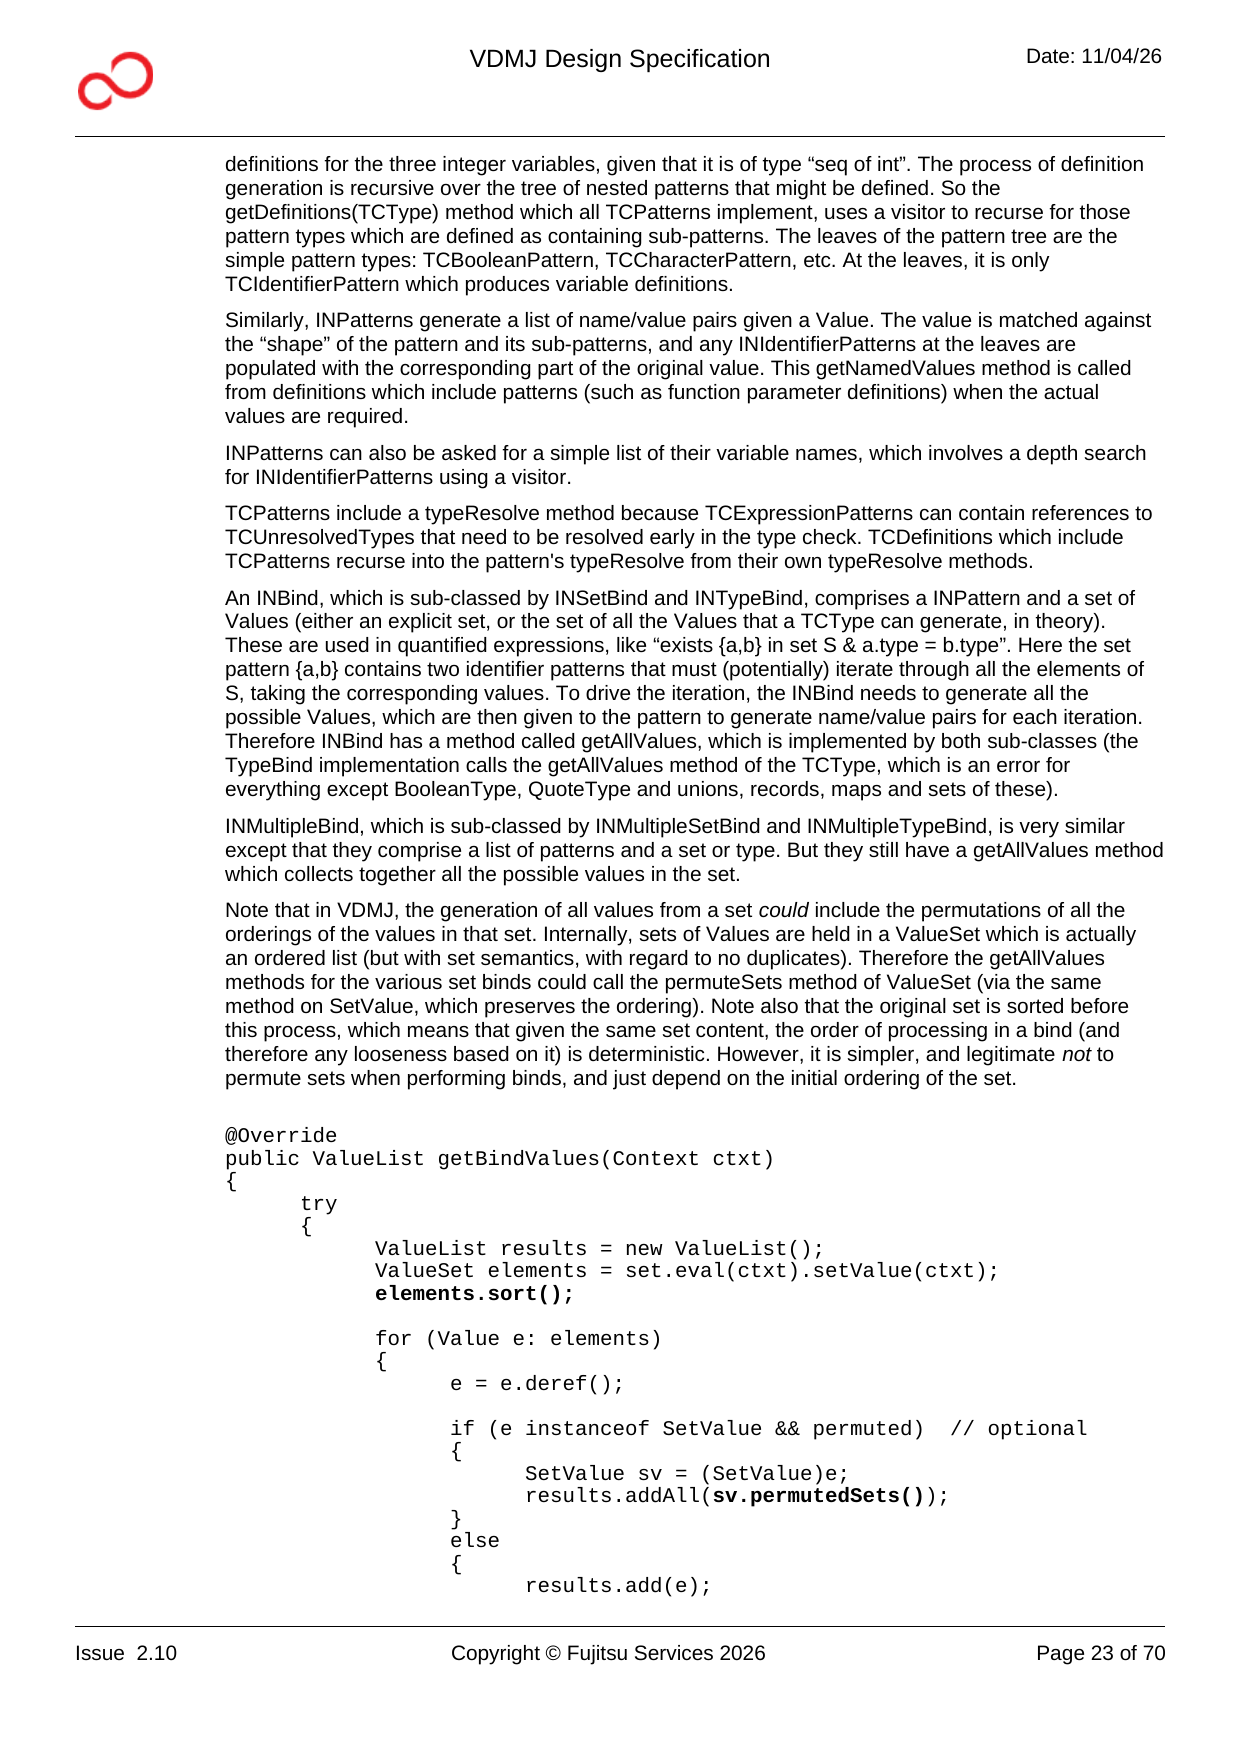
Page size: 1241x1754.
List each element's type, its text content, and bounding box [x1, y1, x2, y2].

text { [225, 1215, 1165, 1237]
text results.add(e); [225, 1575, 1165, 1597]
text TCPatterns include a typeResolve method because TCExpressionPatterns can contain references to TCUnresolvedTypes that need to be resolved early in the type check. TCDefinitions which include TCPatterns recurse into the pattern's typeResolve from their own typeResolve methods. [225, 501, 1165, 573]
text definitions for the three integer variables, given that it is of type “seq of int”. The process of definition generation is recursive over the tree of nested patterns that might be defined. So the getDefinitions(TCType) method which all TCPatterns implement, uses a visitor to recurse for those pattern types which are defined as containing sub-patterns. The leaves of the pattern tree are the simple pattern types: TCBooleanPattern, TCCharacterPattern, etc. At the leaves, it is only TCIdentifierPattern which produces variable definitions. [225, 152, 1165, 296]
text @Override [225, 1125, 1165, 1147]
text for (Value e: elements) [225, 1327, 1165, 1350]
text public ValueList getBindValues(Context ctxt) [225, 1147, 1165, 1170]
text ValueSet elements = set.eval(ctxt).setValue(ctxt); [225, 1260, 1165, 1282]
text INMultipleBind, which is sub-classed by INMultipleSetBind and INMultipleTypeBind, is very similar except that they comprise a list of patterns and a set or type. But they still have a getAllValues method which collects together all the possible values in the set. [225, 814, 1165, 886]
text else [225, 1530, 1165, 1552]
text { [225, 1350, 1165, 1372]
text results.addAll(sv.permutedSets()); [225, 1485, 1165, 1507]
text INPatterns can also be asked for a simple list of their variable names, which involves a depth search for INIdentifierPatterns using a visitor. [225, 441, 1165, 489]
text Note that in VDMJ, the generation of all values from a set could include the permutations of all the orderings of the values in that set. Internally, sets of Values are held in a ValueSet which is actually an ordered list (but with set semantics, with regard to no duplicates). Therefore the getAllValues methods for the various set binds could call the permuteSets method of ValueSet (via the same method on SetValue, which preserves the ordering). Note also that the original set is sorted before this process, which means that given the same set content, the order of processing in a bind (and therefore any looseness based on it) is deterministic. However, it is simpler, and legitimate not to permute sets when performing binds, and just depend on the initial ordering of the set. [225, 898, 1165, 1090]
text SetValue sv = (SetValue)e; [225, 1462, 1165, 1485]
text { [225, 1552, 1165, 1575]
text e = e.deref(); [225, 1372, 1165, 1395]
text { [225, 1440, 1165, 1462]
text An INBind, which is sub-classed by INSetBind and INTypeBind, comprises a INPattern and a set of Values (either an explicit set, or the set of all the Values that a TCType can generate, in theory). These are used in quantified expressions, like “exists {a,b} in set S & a.type = b.type”. Here the set pattern {a,b} contains two identifier patterns that must (potentially) iterate through all the elements of S, taking the corresponding values. To drive the iteration, the INBind needs to generate all the possible Values, which are then given to the pattern to generate name/value pairs for each iteration. Therefore INBind has a method called getAllValues, which is implemented by both sub-classes (the TypeBind implementation calls the getAllValues method of the TCType, which is an error for everything except BooleanType, QuoteType and unions, records, maps and sets of these). [225, 586, 1165, 801]
picture [78, 44, 153, 120]
text { [225, 1170, 1165, 1192]
text elements.sort(); [225, 1282, 1165, 1305]
text if (e instanceof SetValue && permuted) // optional [225, 1417, 1165, 1440]
text Similarly, INPatterns generate a list of name/value pairs given a Value. The value is matched against the “shape” of the pattern and its sub-patterns, and any INIdentifierPatterns at the leaves are populated with the corresponding part of the original value. This getNamedValues method is called from definitions which include patterns (such as function parameter definitions) when the actual values are required. [225, 309, 1165, 428]
text ValueList results = new ValueList(); [225, 1237, 1165, 1260]
text try [225, 1192, 1165, 1215]
text } [225, 1507, 1165, 1530]
